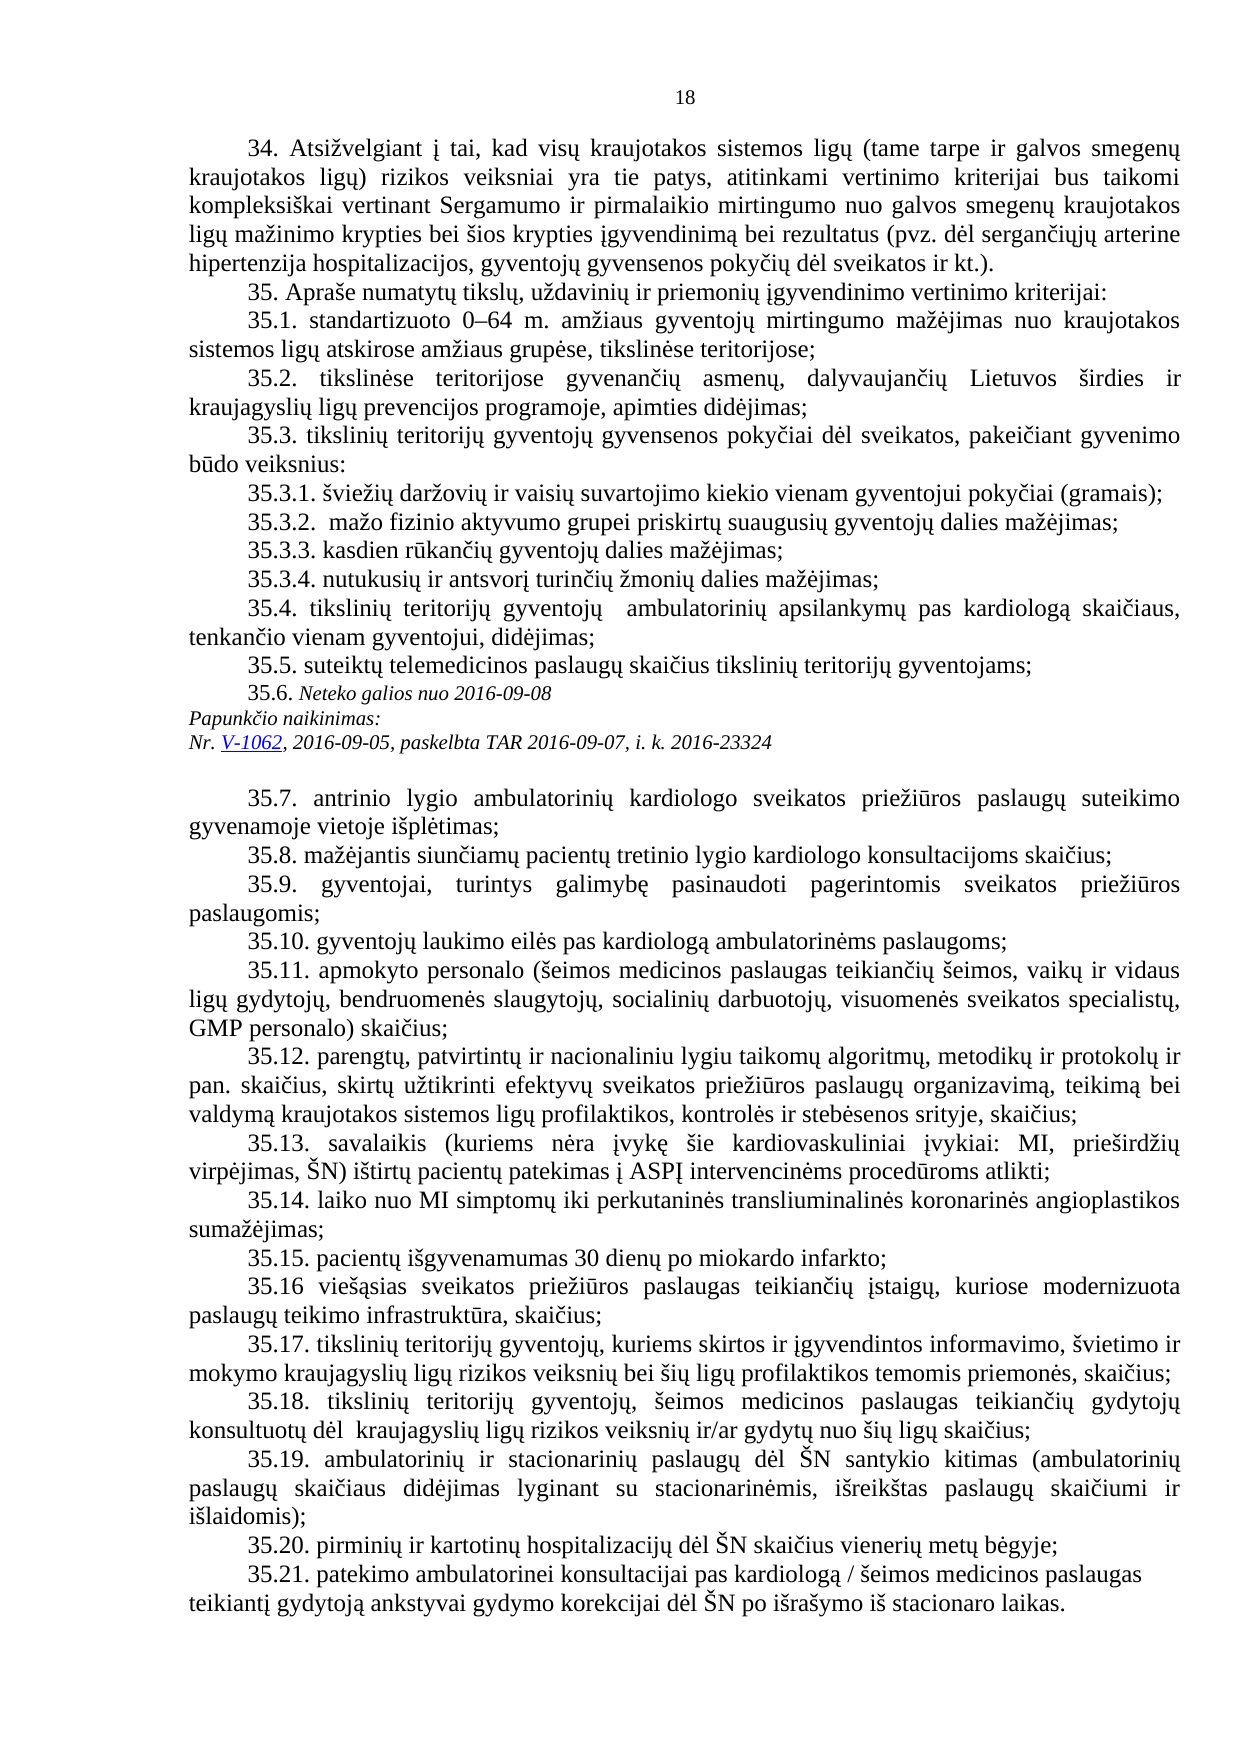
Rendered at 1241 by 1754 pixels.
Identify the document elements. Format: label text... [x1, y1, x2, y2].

text 35. Apraše numatytų tikslų, uždavinių ir priemonių įgyvendinimo vertinimo kriterijai: [188, 277, 1181, 306]
text 35.12. parengtų, patvirtintų ir nacionaliniu lygiu taikomų algoritmų, metodikų ir protokolų ir pan. skaičius, skirtų užtikrinti efektyvų sveikatos priežiūros paslaugų organizavimą, teikimą bei valdymą kraujotakos sistemos ligų profilaktikos, kontrolės ir stebėsenos srityje, skaičius; [188, 1041, 1181, 1128]
text 35.9. gyventojai, turintys galimybę pasinaudoti pagerintomis sveikatos priežiūros paslaugomis; [188, 869, 1181, 926]
text Papunkčio naikinimas: [188, 706, 1181, 730]
text 35.20. pirminių ir kartotinų hospitalizacijų dėl ŠN skaičius vienerių metų bėgyje; [188, 1530, 1181, 1559]
text 35.6. Neteko galios nuo 2016-09-08 [188, 679, 1181, 706]
text Nr. V-1062, 2016-09-05, paskelbta TAR 2016-09-07, i. k. 2016-23324 [188, 730, 1181, 754]
text 34. Atsižvelgiant į tai, kad visų kraujotakos sistemos ligų (tame tarpe ir galvos smegenų kraujotakos ligų) rizikos veiksniai yra tie patys, atitinkami vertinimo kriterijai bus taikomi kompleksiškai vertinant Sergamumo ir pirmalaikio mirtingumo nuo galvos smegenų kraujotakos ligų mažinimo krypties bei šios krypties įgyvendinimą bei rezultatus (pvz. dėl sergančiųjų arterine hipertenzija hospitalizacijos, gyventojų gyvensenos pokyčių dėl sveikatos ir kt.). [188, 133, 1181, 277]
text 35.19. ambulatorinių ir stacionarinių paslaugų dėl ŠN santykio kitimas (ambulatorinių paslaugų skaičiaus didėjimas lyginant su stacionarinėmis, išreikštas paslaugų skaičiumi ir išlaidomis); [188, 1444, 1181, 1530]
text 35.13. savalaikis (kuriems nėra įvykę šie kardiovaskuliniai įvykiai: MI, prieširdžių virpėjimas, ŠN) ištirtų pacientų patekimas į ASPĮ intervencinėms procedūroms atlikti; [188, 1128, 1181, 1185]
text 35.17. tikslinių teritorijų gyventojų, kuriems skirtos ir įgyvendintos informavimo, švietimo ir mokymo kraujagyslių ligų rizikos veiksnių bei šių ligų profilaktikos temomis priemonės, skaičius; [188, 1329, 1181, 1386]
text 35.5. suteiktų telemedicinos paslaugų skaičius tikslinių teritorijų gyventojams; [188, 651, 1181, 679]
text 35.7. antrinio lygio ambulatorinių kardiologo sveikatos priežiūros paslaugų suteikimo gyvenamoje vietoje išplėtimas; [188, 783, 1181, 840]
text 35.3.4. nutukusių ir antsvorį turinčių žmonių dalies mažėjimas; [188, 564, 1181, 593]
text 35.10. gyventojų laukimo eilės pas kardiologą ambulatorinėms paslaugoms; [188, 926, 1181, 955]
text 35.2. tikslinėse teritorijose gyvenančių asmenų, dalyvaujančių Lietuvos širdies ir kraujagyslių ligų prevencijos programoje, apimties didėjimas; [188, 363, 1181, 421]
text 35.8. mažėjantis siunčiamų pacientų tretinio lygio kardiologo konsultacijoms skaičius; [188, 840, 1181, 869]
text 35.15. pacientų išgyvenamumas 30 dienų po miokardo infarkto; [188, 1243, 1181, 1271]
text 35.3.2. mažo fizinio aktyvumo grupei priskirtų suaugusių gyventojų dalies mažėjimas; [188, 507, 1181, 536]
text 35.3.1. šviežių daržovių ir vaisių suvartojimo kiekio vienam gyventojui pokyčiai (gramais); [188, 478, 1181, 507]
text 35.3. tikslinių teritorijų gyventojų gyvensenos pokyčiai dėl sveikatos, pakeičiant gyvenimo būdo veiksnius: [188, 421, 1181, 478]
text 35.14. laiko nuo MI simptomų iki perkutaninės transliuminalinės koronarinės angioplastikos sumažėjimas; [188, 1185, 1181, 1243]
text 35.11. apmokyto personalo (šeimos medicinos paslaugas teikiančių šeimos, vaikų ir vidaus ligų gydytojų, bendruomenės slaugytojų, socialinių darbuotojų, visuomenės sveikatos specialistų, GMP personalo) skaičius; [188, 955, 1181, 1041]
text 35.3.3. kasdien rūkančių gyventojų dalies mažėjimas; [188, 536, 1181, 564]
text 35.16 viešąsias sveikatos priežiūros paslaugas teikiančių įstaigų, kuriose modernizuota paslaugų teikimo infrastruktūra, skaičius; [188, 1271, 1181, 1329]
text 35.18. tikslinių teritorijų gyventojų, šeimos medicinos paslaugas teikiančių gydytojų konsultuotų dėl kraujagyslių ligų rizikos veiksnių ir/ar gydytų nuo šių ligų skaičius; [188, 1386, 1181, 1444]
text 35.1. standartizuoto 0–64 m. amžiaus gyventojų mirtingumo mažėjimas nuo kraujotakos sistemos ligų atskirose amžiaus grupėse, tikslinėse teritorijose; [188, 306, 1181, 363]
text 35.21. patekimo ambulatorinei konsultacijai pas kardiologą / šeimos medicinos paslaugas teikiantį gydytoją ankstyvai gydymo korekcijai dėl ŠN po išrašymo iš stacionaro laikas. [188, 1559, 1181, 1616]
text 35.4. tikslinių teritorijų gyventojų ambulatorinių apsilankymų pas kardiologą skaičiaus, tenkančio vienam gyventojui, didėjimas; [188, 593, 1181, 651]
